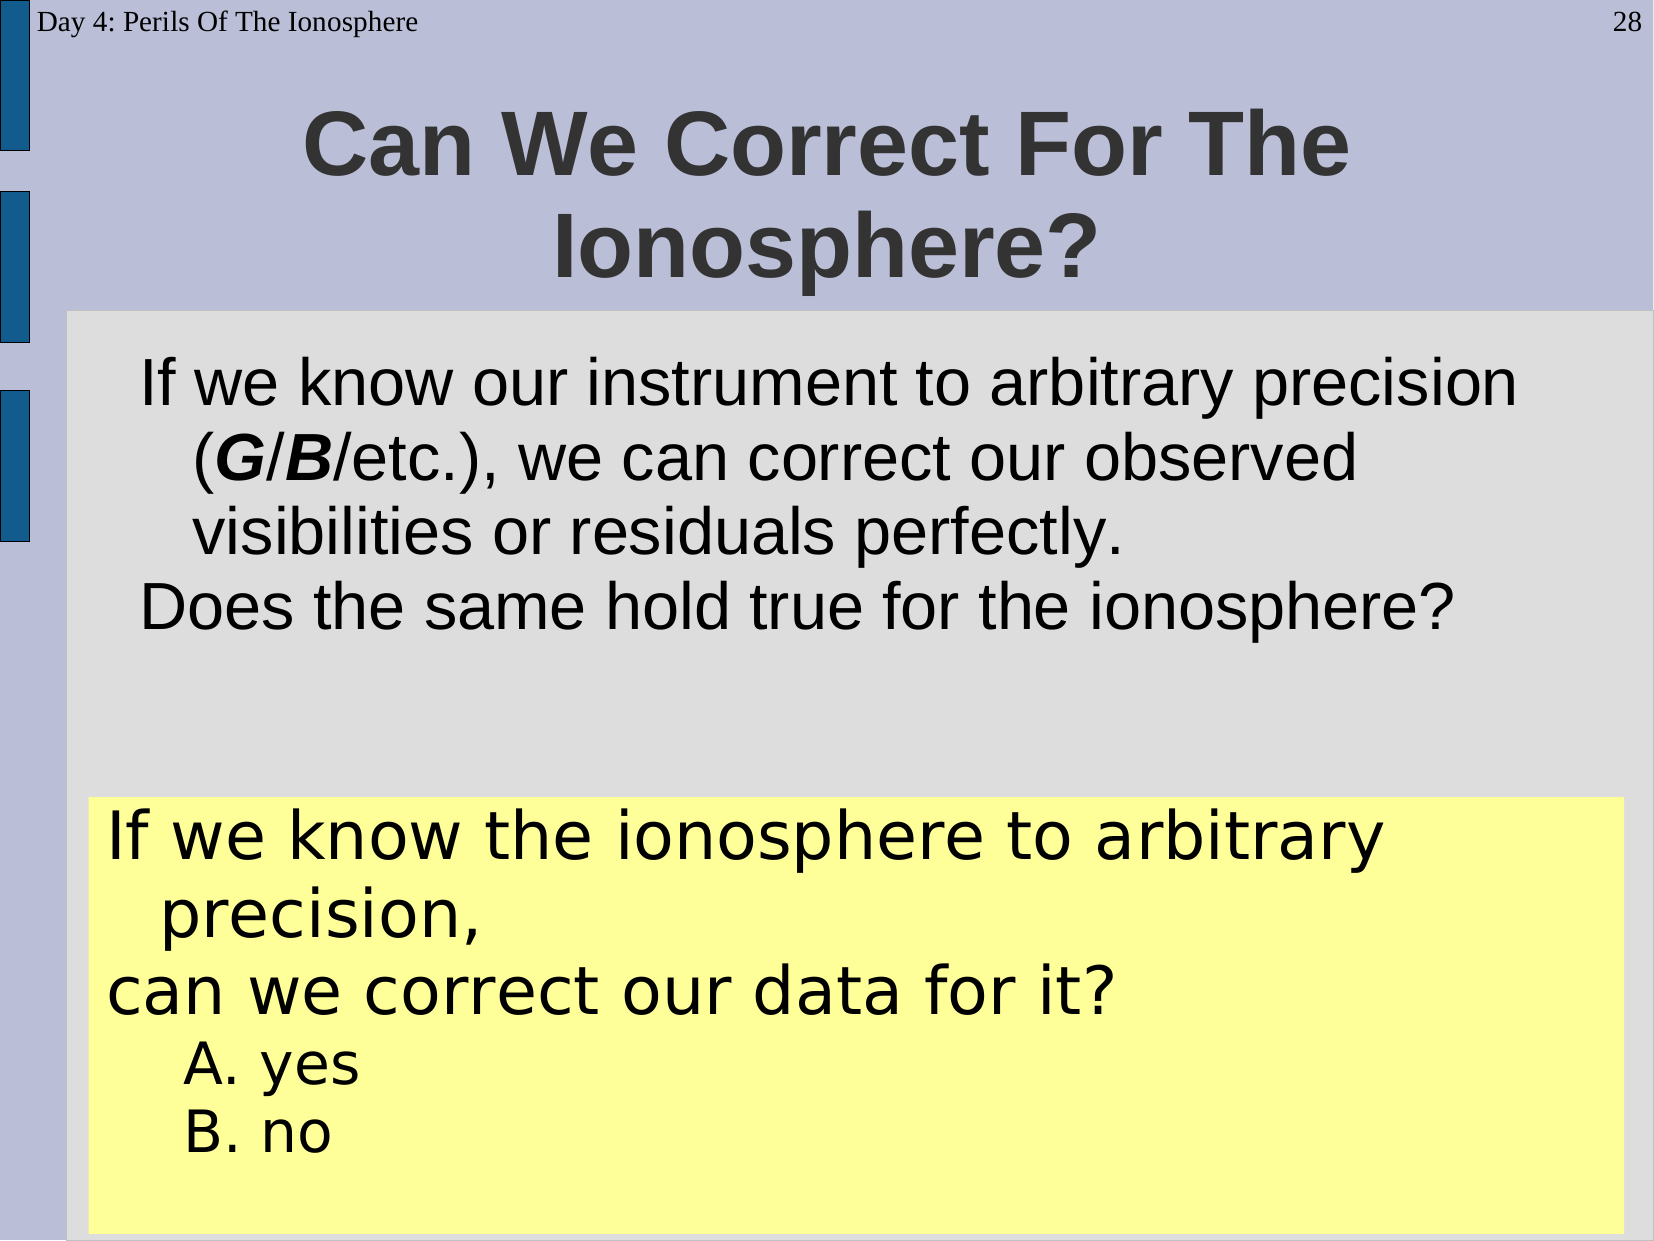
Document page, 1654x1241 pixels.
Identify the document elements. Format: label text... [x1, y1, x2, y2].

title Can We Correct For The Ionosphere? [121, 87, 1534, 302]
list If we know our instrument to arbitrary precision (G/B/etc.), we can correct our observed visibilities or residuals perfectly. Does the same hold true for the ionosphere? [121, 344, 1534, 797]
list If we know the ionosphere to arbitrary precision, can we correct our data for it? A. yes B. no [88, 797, 1625, 1157]
